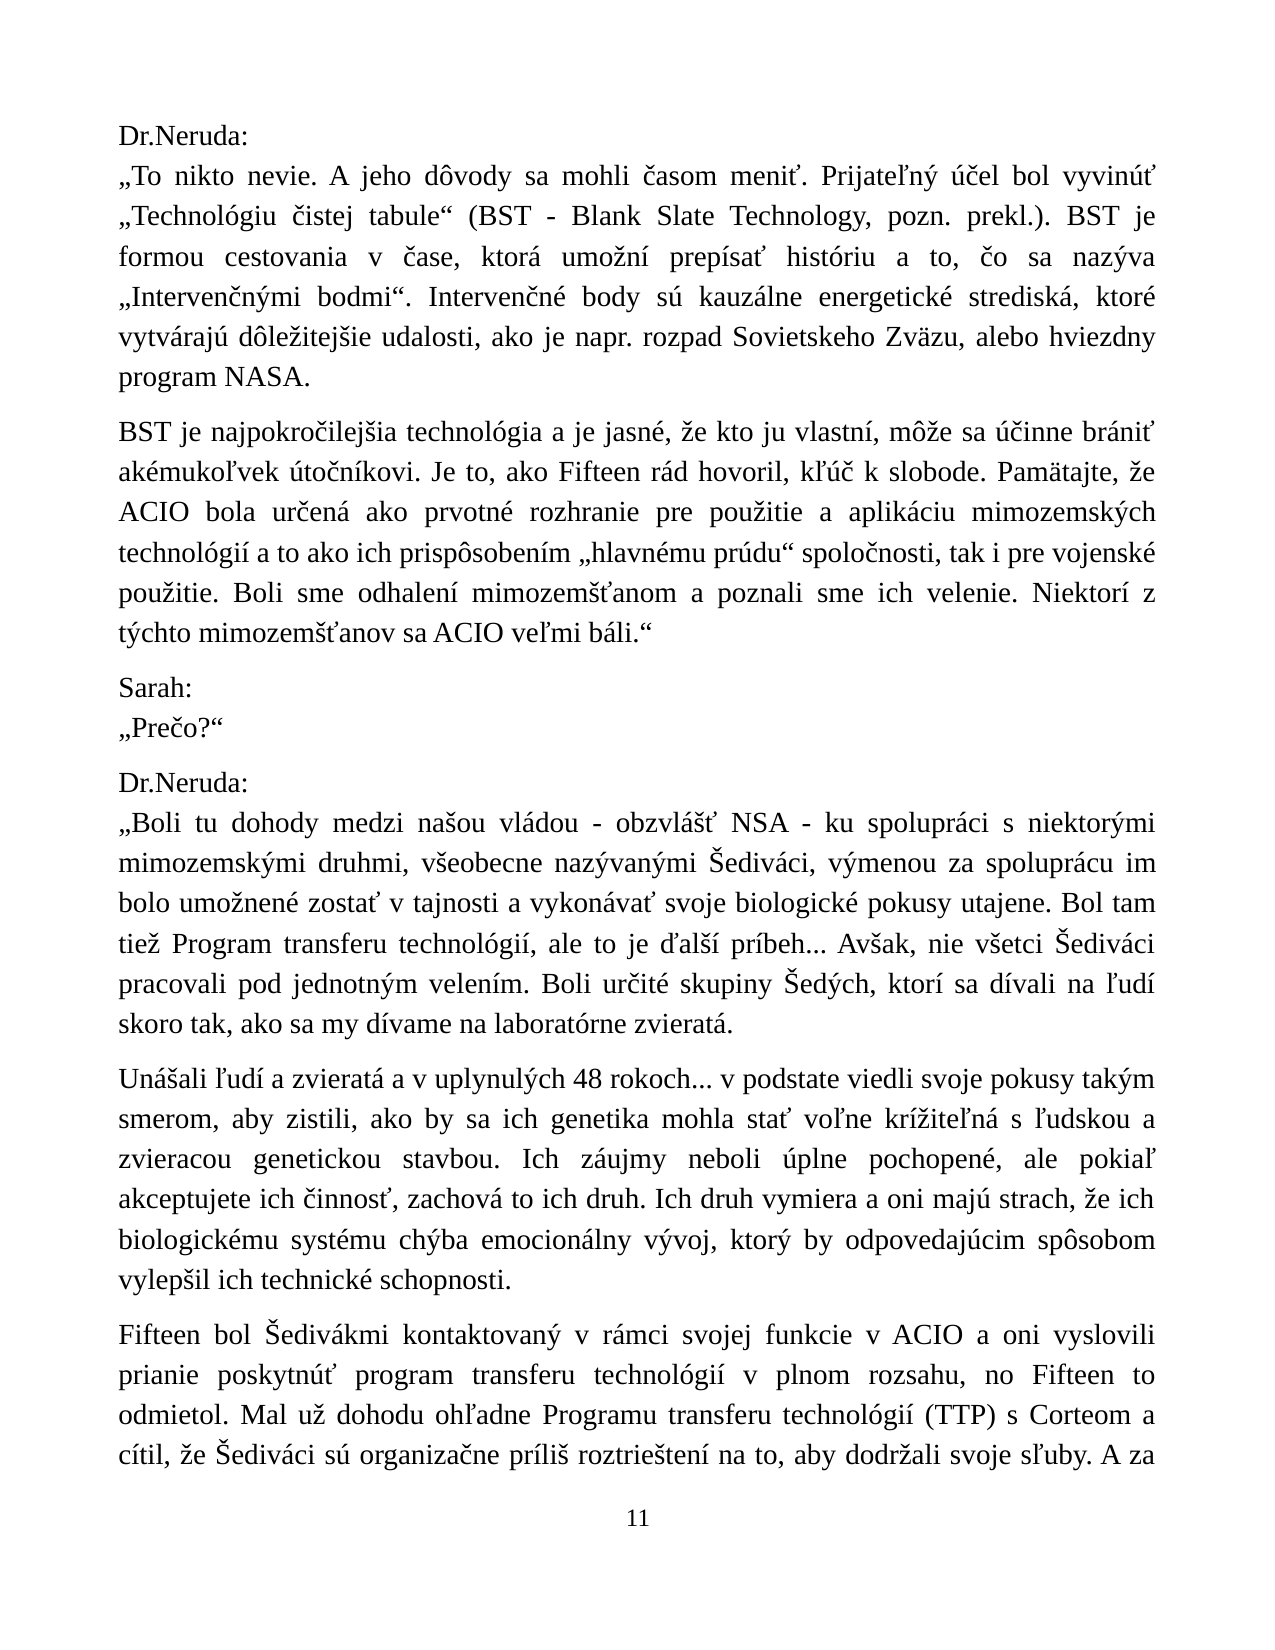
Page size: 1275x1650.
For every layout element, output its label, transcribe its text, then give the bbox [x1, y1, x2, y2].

text Dr.Neruda: „To nikto nevie. A jeho dôvody sa mohli časom meniť. Prijateľný účel bol vyvinúť „Technológiu čistej tabule“ (BST - Blank Slate Technology, pozn. prekl.). BST je formou cestovania v čase, ktorá umožní prepísať históriu a to, čo sa nazýva „Intervenčnými bodmi“. Intervenčné body sú kauzálne energetické strediská, ktoré vytvárajú dôležitejšie udalosti, ako je napr. rozpad Sovietskeho Zväzu, alebo hviezdny program NASA. [118, 118, 1157, 393]
text BST je najpokročilejšia technológia a je jasné, že kto ju vlastní, môže sa účinne brániť akémukoľvek útočníkovi. Je to, ako Fifteen rád hovoril, kľúč k slobode. Pamätajte, že ACIO bola určená ako prvotné rozhranie pre použitie a aplikáciu mimozemských technológií a to ako ich prispôsobením „hlavnému prúdu“ spoločnosti, tak i pre vojenské použitie. Boli sme odhalení mimozemšťanom a poznali sme ich velenie. Niektorí z týchto mimozemšťanov sa ACIO veľmi báli.“ [118, 414, 1157, 649]
text Sarah: „Prečo?“ [118, 670, 1157, 744]
text Unášali ľudí a zvieratá a v uplynulých 48 rokoch... v podstate viedli svoje pokusy takým smerom, aby zistili, ako by sa ich genetika mohla stať voľne krížiteľná s ľudskou a zvieracou genetickou stavbou. Ich záujmy neboli úplne pochopené, ale pokiaľ akceptujete ich činnosť, zachová to ich druh. Ich druh vymiera a oni majú strach, že ich biologickému systému chýba emocionálny vývoj, ktorý by odpovedajúcim spôsobom vylepšil ich technické schopnosti. [118, 1061, 1157, 1296]
text Fifteen bol Šedivákmi kontaktovaný v rámci svojej funkcie v ACIO a oni vyslovili prianie poskytnúť program transferu technológií v plnom rozsahu, no Fifteen to odmietol. Mal už dohodu ohľadne Programu transferu technológií (TTP) s Corteom a cítil, že Šediváci sú organizačne príliš roztrieštení na to, aby dodržali svoje sľuby. A za [118, 1317, 1157, 1471]
text Dr.Neruda: „Boli tu dohody medzi našou vládou - obzvlášť NSA - ku spolupráci s niektorými mimozemskými druhmi, všeobecne nazývanými Šediváci, výmenou za spoluprácu im bolo umožnené zostať v tajnosti a vykonávať svoje biologické pokusy utajene. Bol tam tiež Program transferu technológií, ale to je ďalší príbeh... Avšak, nie všetci Šediváci pracovali pod jednotným velením. Boli určité skupiny Šedých, ktorí sa dívali na ľudí skoro tak, ako sa my dívame na laboratórne zvieratá. [118, 765, 1157, 1040]
